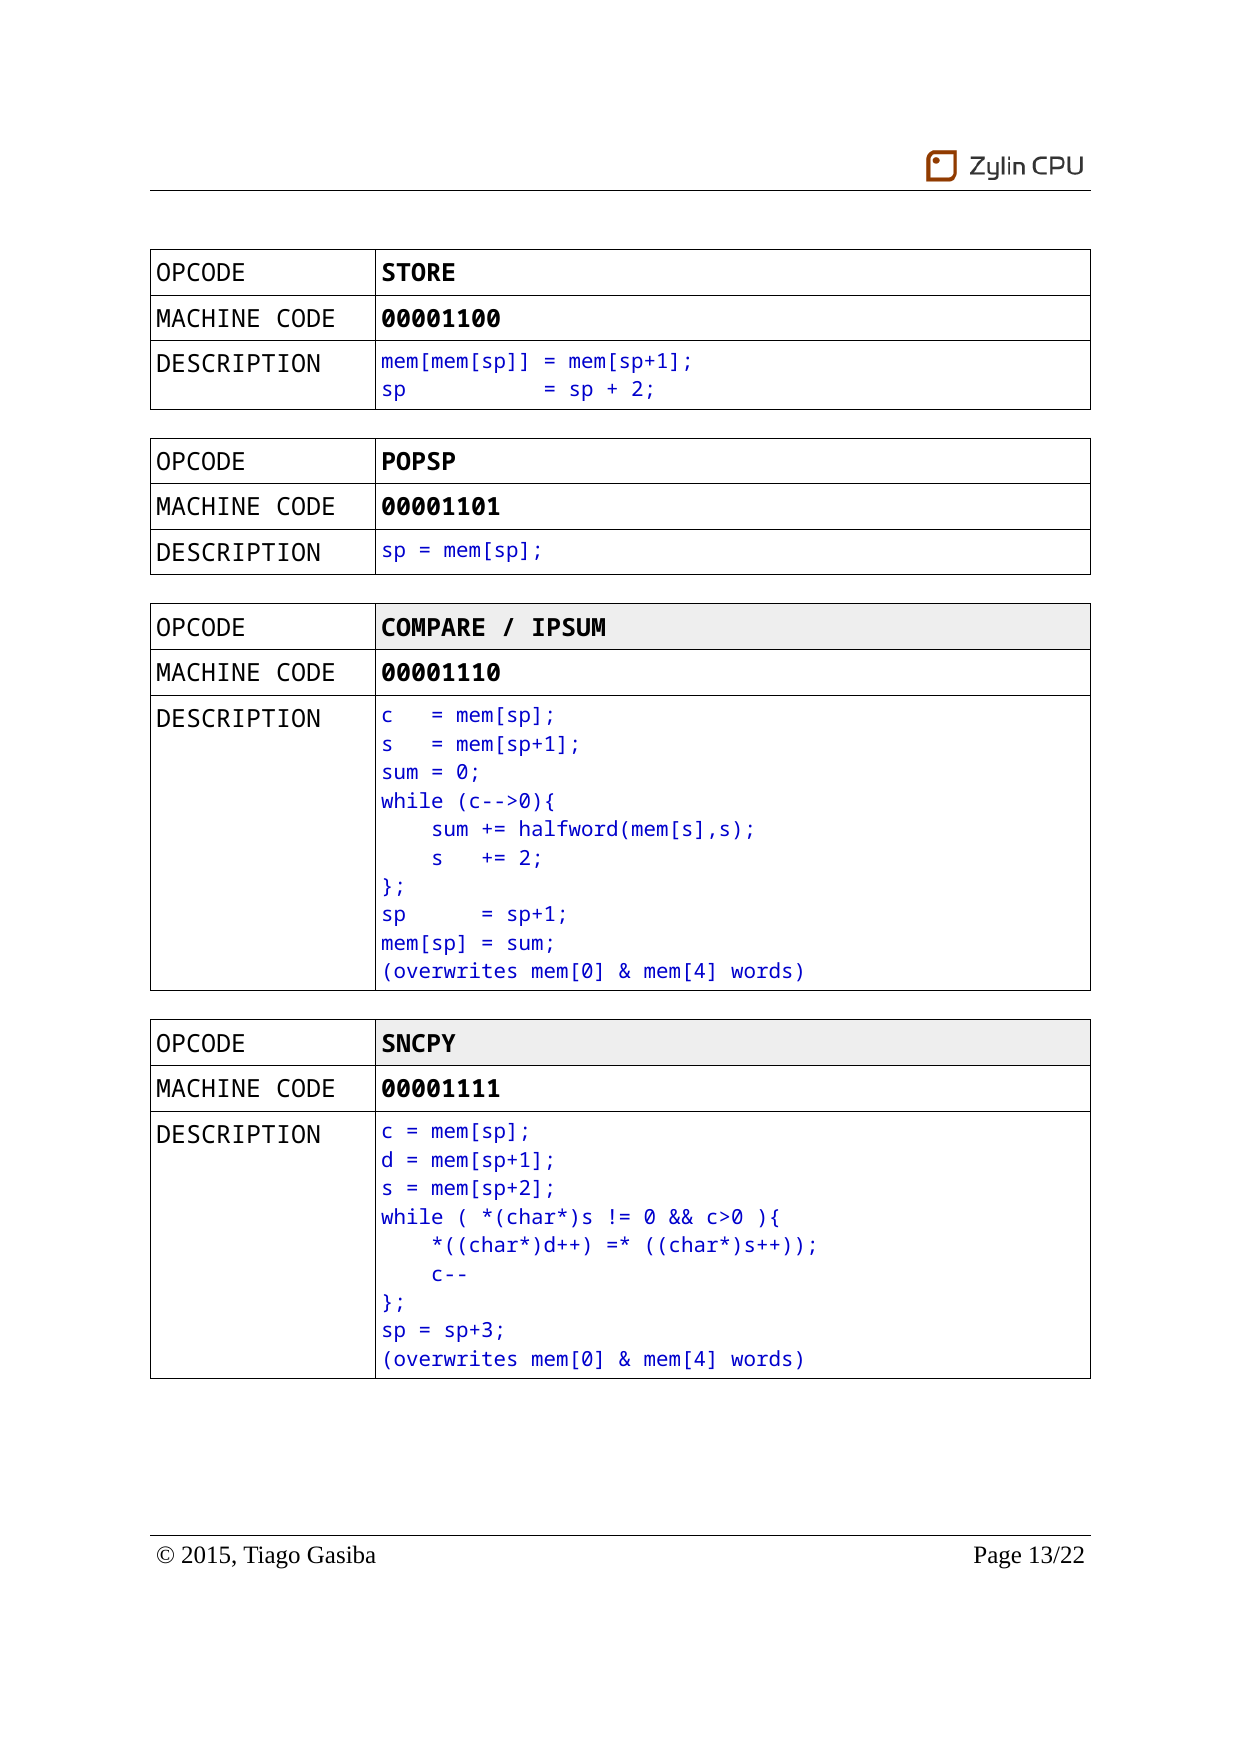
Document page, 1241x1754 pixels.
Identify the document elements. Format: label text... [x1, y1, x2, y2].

table_header OPCODE [151, 604, 375, 649]
table_cell DESCRIPTION [151, 530, 375, 574]
table_cell mem[mem[sp]] = mem[sp+1]; sp = sp + 2; [376, 341, 1090, 409]
table_cell DESCRIPTION [151, 1112, 375, 1378]
table_cell 00001101 [376, 484, 1090, 529]
table_cell 00001100 [376, 296, 1090, 340]
table_header STORE [376, 250, 1090, 295]
picture [922, 148, 1151, 185]
table_cell MACHINE CODE [151, 484, 375, 529]
table_cell 00001111 [376, 1066, 1090, 1111]
table_cell c = mem[sp]; s = mem[sp+1]; sum = 0; while (c-->0){ sum += halfword(mem[s],s); s += 2; }; sp = sp+1; mem[sp] = sum; (overwrites mem[0] & mem[4] words) [376, 696, 1090, 990]
table_header OPCODE [151, 439, 375, 483]
table_cell MACHINE CODE [151, 650, 375, 695]
table_header SNCPY [376, 1020, 1090, 1065]
table_header OPCODE [151, 1020, 375, 1065]
table_cell c = mem[sp]; d = mem[sp+1]; s = mem[sp+2]; while ( *(char*)s != 0 && c>0 ){ *((char*)d++) =* ((char*)s++)); c-- }; sp = sp+3; (overwrites mem[0] & mem[4] words) [376, 1112, 1090, 1378]
table_cell DESCRIPTION [151, 341, 375, 409]
table_cell DESCRIPTION [151, 696, 375, 990]
table_cell sp = mem[sp]; [376, 530, 1090, 574]
table_cell 00001110 [376, 650, 1090, 695]
table_cell MACHINE CODE [151, 296, 375, 340]
table_header POPSP [376, 439, 1090, 483]
table_cell MACHINE CODE [151, 1066, 375, 1111]
table_header OPCODE [151, 250, 375, 295]
table_header COMPARE / IPSUM [376, 604, 1090, 649]
